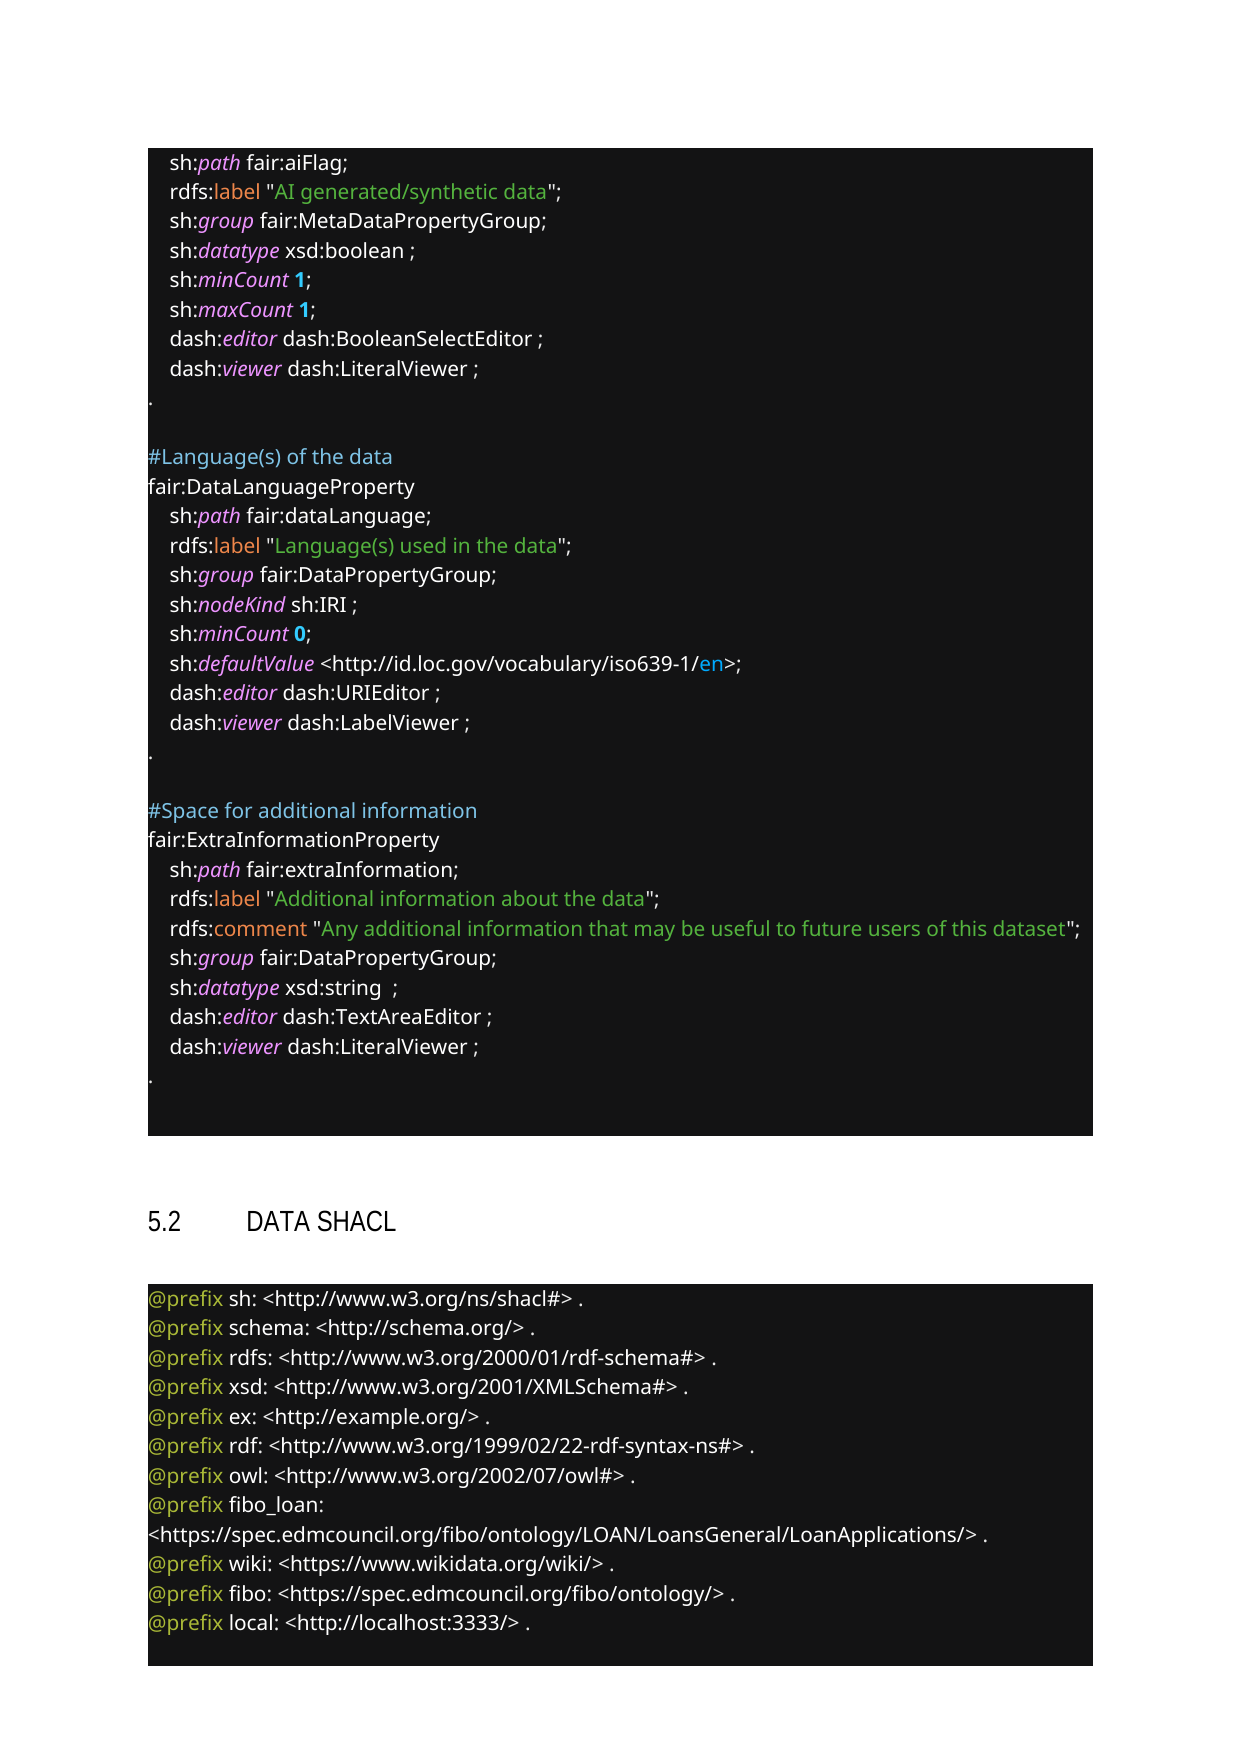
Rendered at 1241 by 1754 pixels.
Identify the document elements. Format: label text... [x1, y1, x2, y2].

subtitle DATA SHACL [148, 1204, 1093, 1237]
text @prefix sh: <http://www.w3.org/ns/shacl#> . @prefix schema: <http://schema.org/> . @prefix rdfs: <http://www.w3.org/2000/01/rdf-schema#> . @prefix xsd: <http://www.w3.org/2001/XMLSchema#> . @prefix ex: <http://example.org/> . @prefix rdf: <http://www.w3.org/1999/02/22-rdf-syntax-ns#> . @prefix owl: <http://www.w3.org/2002/07/owl#> . @prefix fibo_loan: <https://spec.edmcouncil.org/fibo/ontology/LOAN/LoansGeneral/LoanApplications/> . @prefix wiki: <https://www.wikidata.org/wiki/> . @prefix fibo: <https://spec.edmcouncil.org/fibo/ontology/> . @prefix local: <http://localhost:3333/> . [148, 1284, 1093, 1666]
text sh:path fair:aiFlag; rdfs:label "AI generated/synthetic data"; sh:group fair:MetaDataPropertyGroup; sh:datatype xsd:boolean ; sh:minCount 1; sh:maxCount 1; dash:editor dash:BooleanSelectEditor ; dash:viewer dash:LiteralViewer ; . #Language(s) of the data fair:DataLanguageProperty sh:path fair:dataLanguage; rdfs:label "Language(s) used in the data"; sh:group fair:DataPropertyGroup; sh:nodeKind sh:IRI ; sh:minCount 0; sh:defaultValue <http://id.loc.gov/vocabulary/iso639-1/en>; dash:editor dash:URIEditor ; dash:viewer dash:LabelViewer ; . #Space for additional information fair:ExtraInformationProperty sh:path fair:extraInformation; rdfs:label "Additional information about the data"; rdfs:comment "Any additional information that may be useful to future users of this dataset"; sh:group fair:DataPropertyGroup; sh:datatype xsd:string ; dash:editor dash:TextAreaEditor ; dash:viewer dash:LiteralViewer ; . [148, 148, 1093, 1090]
